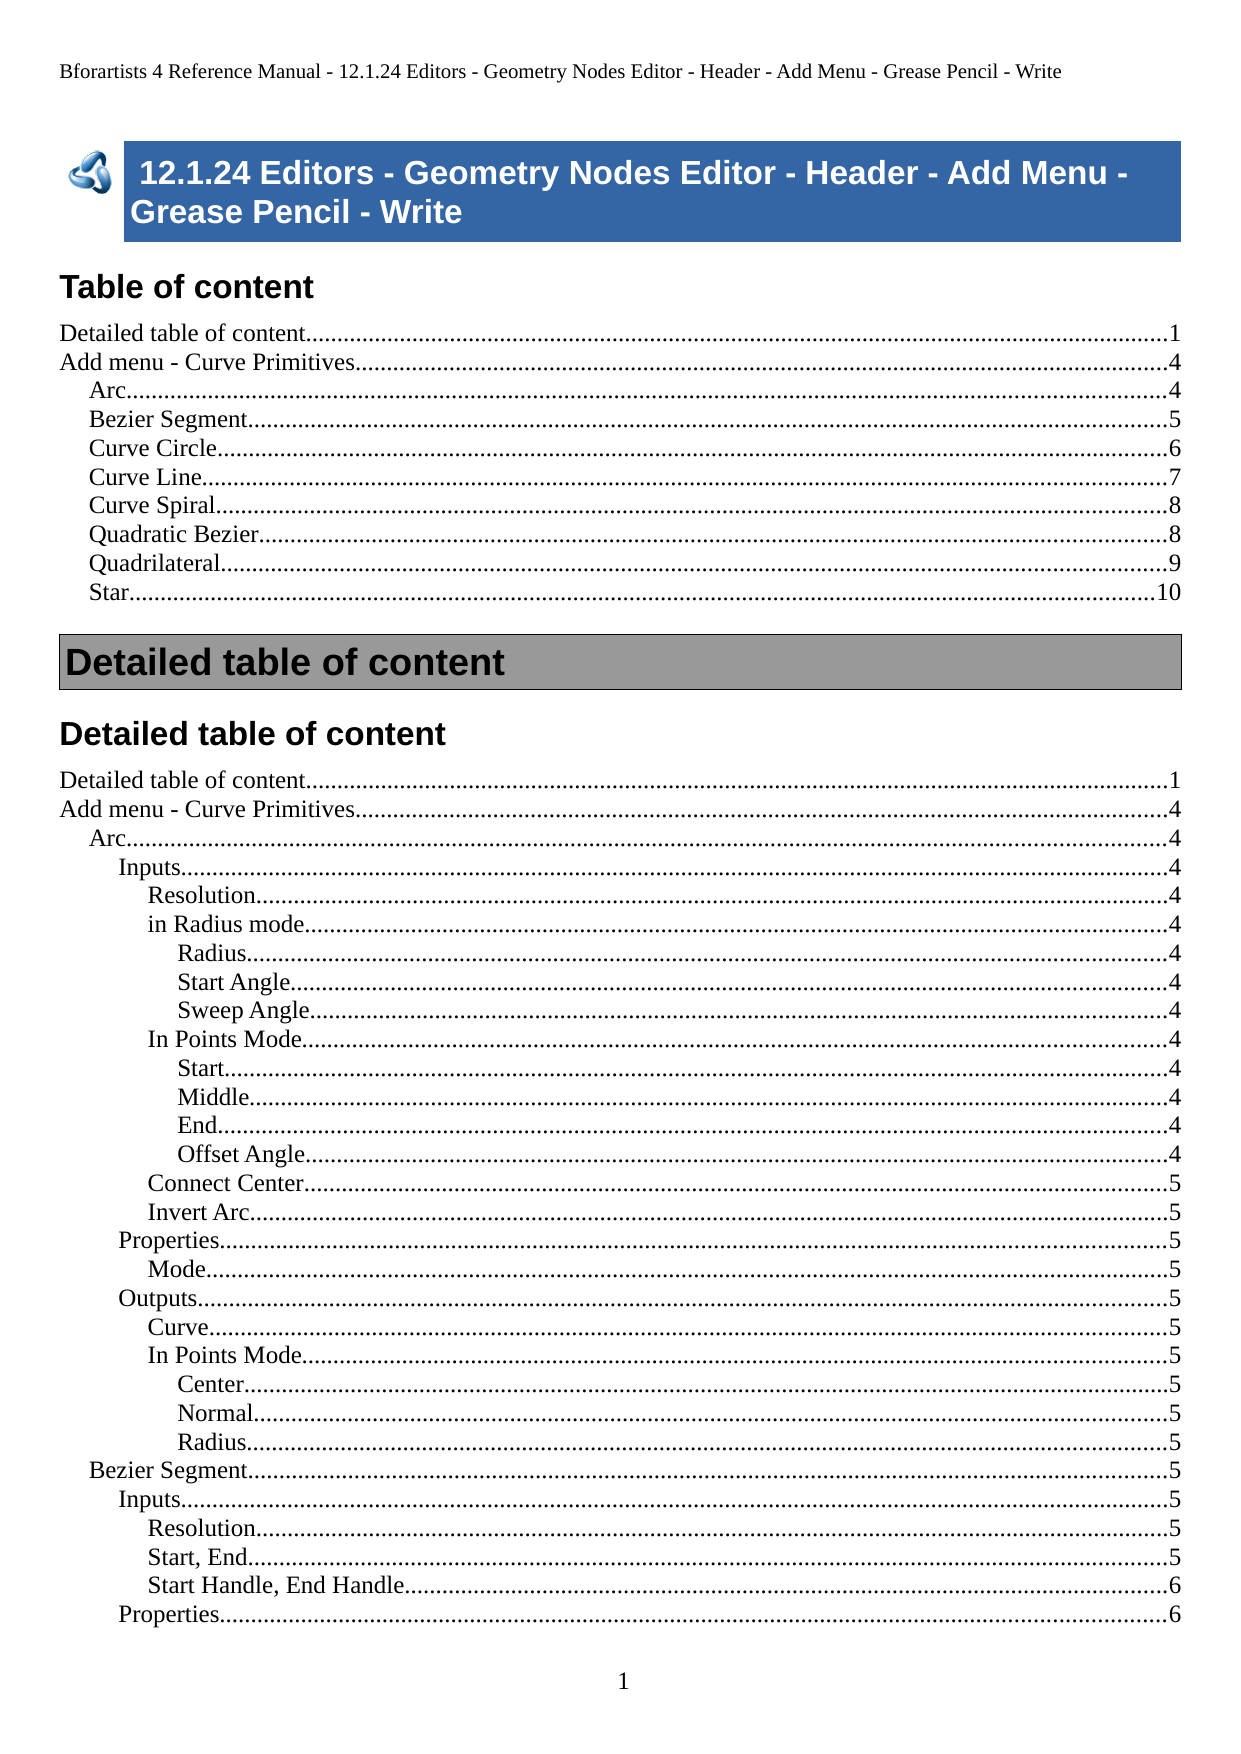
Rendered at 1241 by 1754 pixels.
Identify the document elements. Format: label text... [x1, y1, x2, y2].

text Invert Arc 5 [147, 1197, 1181, 1225]
text Quadrilateral 9 [88, 548, 1181, 577]
table_header Detailed table of content [60, 635, 1181, 689]
picture [65, 147, 114, 197]
text Arc 4 [88, 823, 1181, 852]
text Inputs 5 [118, 1484, 1181, 1513]
table_header 12.1.24 Editors - Geometry Nodes Editor - Header - Add Menu - Grease Pencil - Write [124, 141, 1181, 242]
text Bezier Segment 5 [88, 1455, 1181, 1484]
text Curve Line 7 [88, 462, 1181, 490]
text Start Angle 4 [177, 967, 1181, 995]
text Connect Center 5 [147, 1168, 1181, 1197]
subtitle Table of content [59, 267, 1181, 305]
text Start, End 5 [147, 1542, 1181, 1570]
text Curve 5 [147, 1312, 1181, 1340]
text Resolution 4 [147, 880, 1181, 909]
text Start 4 [177, 1053, 1181, 1082]
text Center 5 [177, 1369, 1181, 1398]
text Star 10 [88, 577, 1181, 605]
text Resolution 5 [147, 1513, 1181, 1542]
text Curve Spiral 8 [88, 490, 1181, 519]
text Outputs 5 [118, 1283, 1181, 1312]
text In Points Mode 4 [147, 1024, 1181, 1053]
text Middle 4 [177, 1082, 1181, 1110]
text Quadratic Bezier 8 [88, 519, 1181, 548]
text Detailed table of content 1 [59, 318, 1181, 347]
text Arc 4 [88, 375, 1181, 404]
subtitle Detailed table of content [59, 714, 1181, 753]
text Radius 5 [177, 1427, 1181, 1455]
text Start Handle, End Handle 6 [147, 1570, 1181, 1599]
text End 4 [177, 1110, 1181, 1139]
text Curve Circle 6 [88, 433, 1181, 462]
text Inputs 4 [118, 852, 1181, 880]
text Properties 6 [118, 1599, 1181, 1628]
text Bezier Segment 5 [88, 404, 1181, 433]
text In Points Mode 5 [147, 1340, 1181, 1369]
text in Radius mode 4 [147, 909, 1181, 938]
table_header [59, 141, 124, 242]
text Add menu - Curve Primitives 4 [59, 347, 1181, 375]
text Mode 5 [147, 1254, 1181, 1283]
text Detailed table of content 1 [59, 765, 1181, 794]
text Properties 5 [118, 1225, 1181, 1254]
text Sweep Angle 4 [177, 995, 1181, 1024]
text Offset Angle 4 [177, 1139, 1181, 1168]
text Add menu - Curve Primitives 4 [59, 794, 1181, 823]
text Normal 5 [177, 1398, 1181, 1427]
text Radius 4 [177, 938, 1181, 967]
